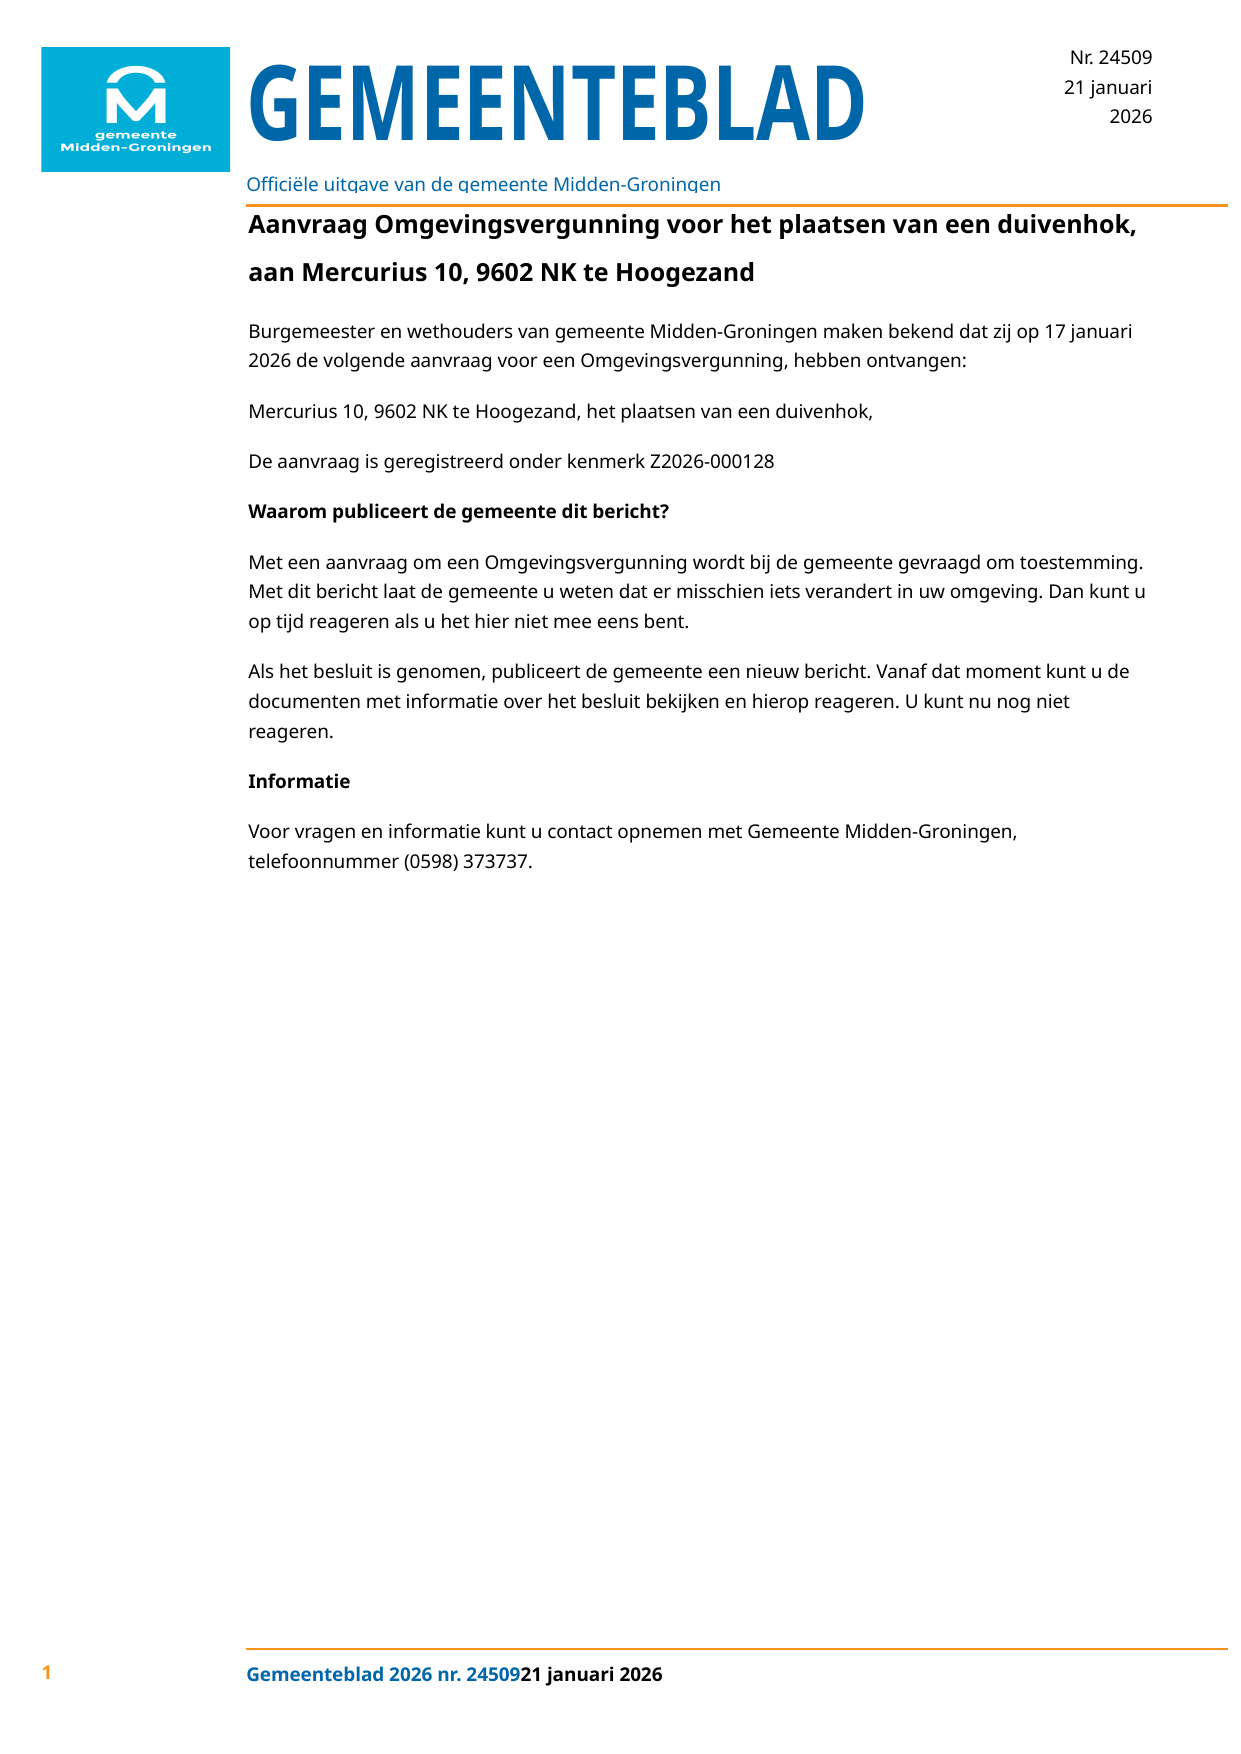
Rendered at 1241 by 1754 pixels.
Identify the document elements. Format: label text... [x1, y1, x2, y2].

picture [184, 146, 190, 153]
text Aanvraag Omgevingsvergunning voor het plaatsen van een duivenhok, aan Mercurius 10, 9602 NK te Hoogezand [248, 207, 1152, 288]
picture [107, 89, 165, 122]
text Met een aanvraag om een Omgevingsvergunning wordt bij de gemeente gevraagd om toestemming. Met dit bericht laat de gemeente u weten dat er misschien iets verandert in uw omgeving. Dan kunt u op tijd reageren als u het hier niet mee eens bent. [248, 549, 1152, 634]
text Informatie [248, 768, 1152, 794]
text De aanvraag is geregistreerd onder kenmerk Z2026-000128 [248, 448, 1152, 474]
text Burgemeester en wethouders van gemeente Midden-Groningen maken bekend dat zij op 17 januari 2026 de volgende aanvraag voor een Omgevingsvergunning, hebben ontvangen: [248, 318, 1152, 373]
picture [108, 66, 164, 82]
text Als het besluit is genomen, publiceert de gemeente een nieuw bericht. Vanaf dat moment kunt u de documenten met informatie over het besluit bekijken en hierop reageren. U kunt nu nog niet reageren. [248, 659, 1152, 744]
text Voor vragen en informatie kunt u contact opnemen met Gemeente Midden-Groningen, telefoonnummer (0598) 373737. [248, 819, 1152, 874]
text Waarom publiceert de gemeente dit bericht? [248, 499, 1152, 524]
text Mercurius 10, 9602 NK te Hoogezand, het plaatsen van een duivenhok, [248, 398, 1152, 424]
